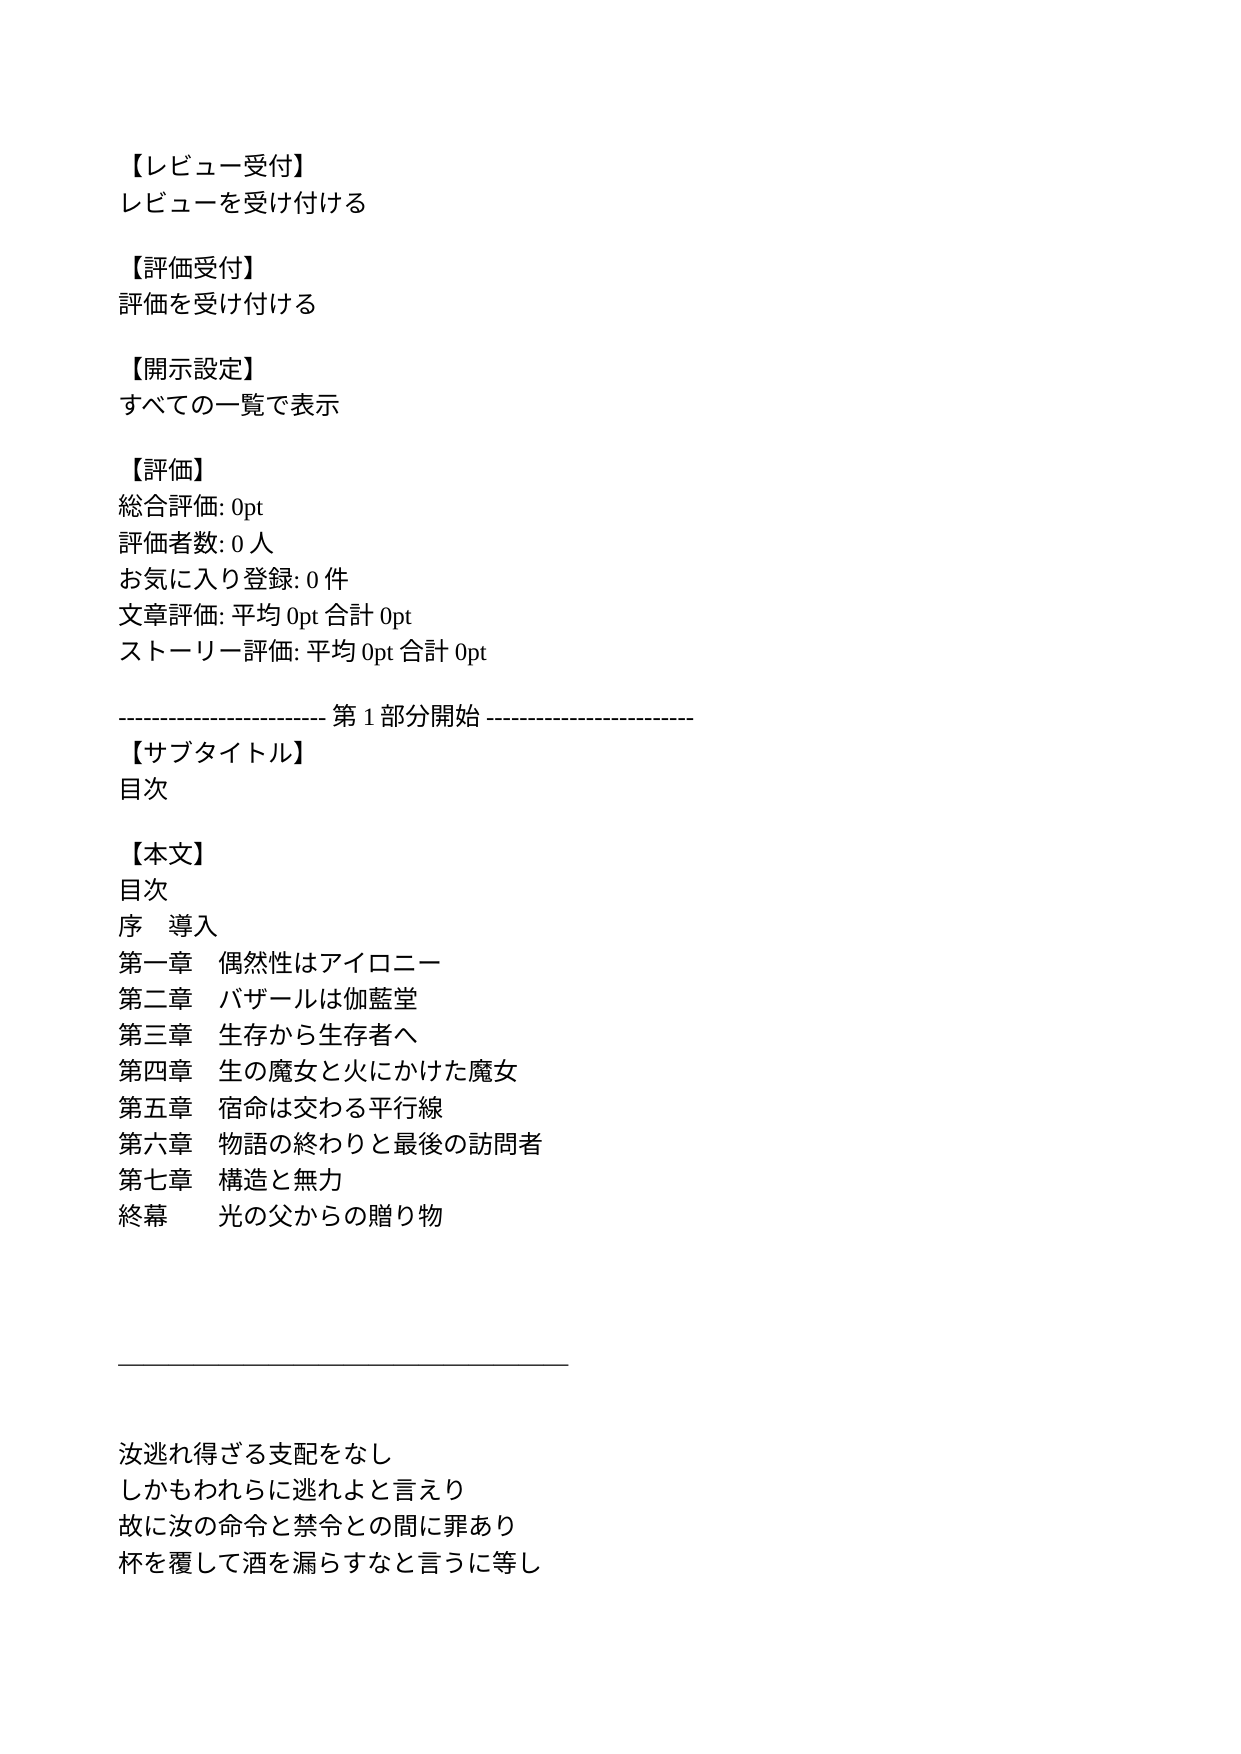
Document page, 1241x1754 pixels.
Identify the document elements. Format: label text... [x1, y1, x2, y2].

text 評価を受け付ける [118, 284, 1122, 321]
text 第七章 構造と無力 [118, 1161, 1122, 1197]
text 目次 [118, 769, 1122, 806]
text お気に入り登録: 0件 [118, 559, 1122, 596]
text 序 導入 [118, 907, 1122, 943]
text 第六章 物語の終わりと最後の訪問者 [118, 1124, 1122, 1161]
text 総合評価: 0pt [118, 487, 1122, 523]
text 第三章 生存から生存者へ [118, 1016, 1122, 1052]
text 第五章 宿命は交わる平行線 [118, 1088, 1122, 1124]
text 【レビュー受付】 [118, 147, 1122, 183]
text 評価者数: 0人 [118, 523, 1122, 559]
text 終幕 光の父からの贈り物 [118, 1197, 1122, 1233]
text 汝逃れ得ざる支配をなし [118, 1434, 1122, 1471]
text 文章評価: 平均0pt 合計0pt [118, 596, 1122, 632]
text しかもわれらに逃れよと言えり [118, 1471, 1122, 1507]
text 【本文】 [118, 834, 1122, 871]
text 【サブタイトル】 [118, 733, 1122, 769]
text ストーリー評価: 平均0pt 合計0pt [118, 632, 1122, 668]
text すべての一覧で表示 [118, 386, 1122, 422]
text レビューを受け付ける [118, 183, 1122, 219]
text 【評価】 [118, 451, 1122, 487]
text 第一章 偶然性はアイロニー [118, 943, 1122, 979]
text 目次 [118, 871, 1122, 907]
text 第四章 生の魔女と火にかけた魔女 [118, 1052, 1122, 1088]
text 【開示設定】 [118, 349, 1122, 386]
text ------------------------- 第1部分開始 ------------------------- [118, 697, 1122, 733]
text 第二章 バザールは伽藍堂 [118, 979, 1122, 1016]
text 【評価受付】 [118, 248, 1122, 284]
text 杯を覆して酒を漏らすなと言うに等し [118, 1543, 1122, 1579]
text ―――――――――――――――――― [118, 1348, 1122, 1377]
text 故に汝の命令と禁令との間に罪あり [118, 1507, 1122, 1543]
